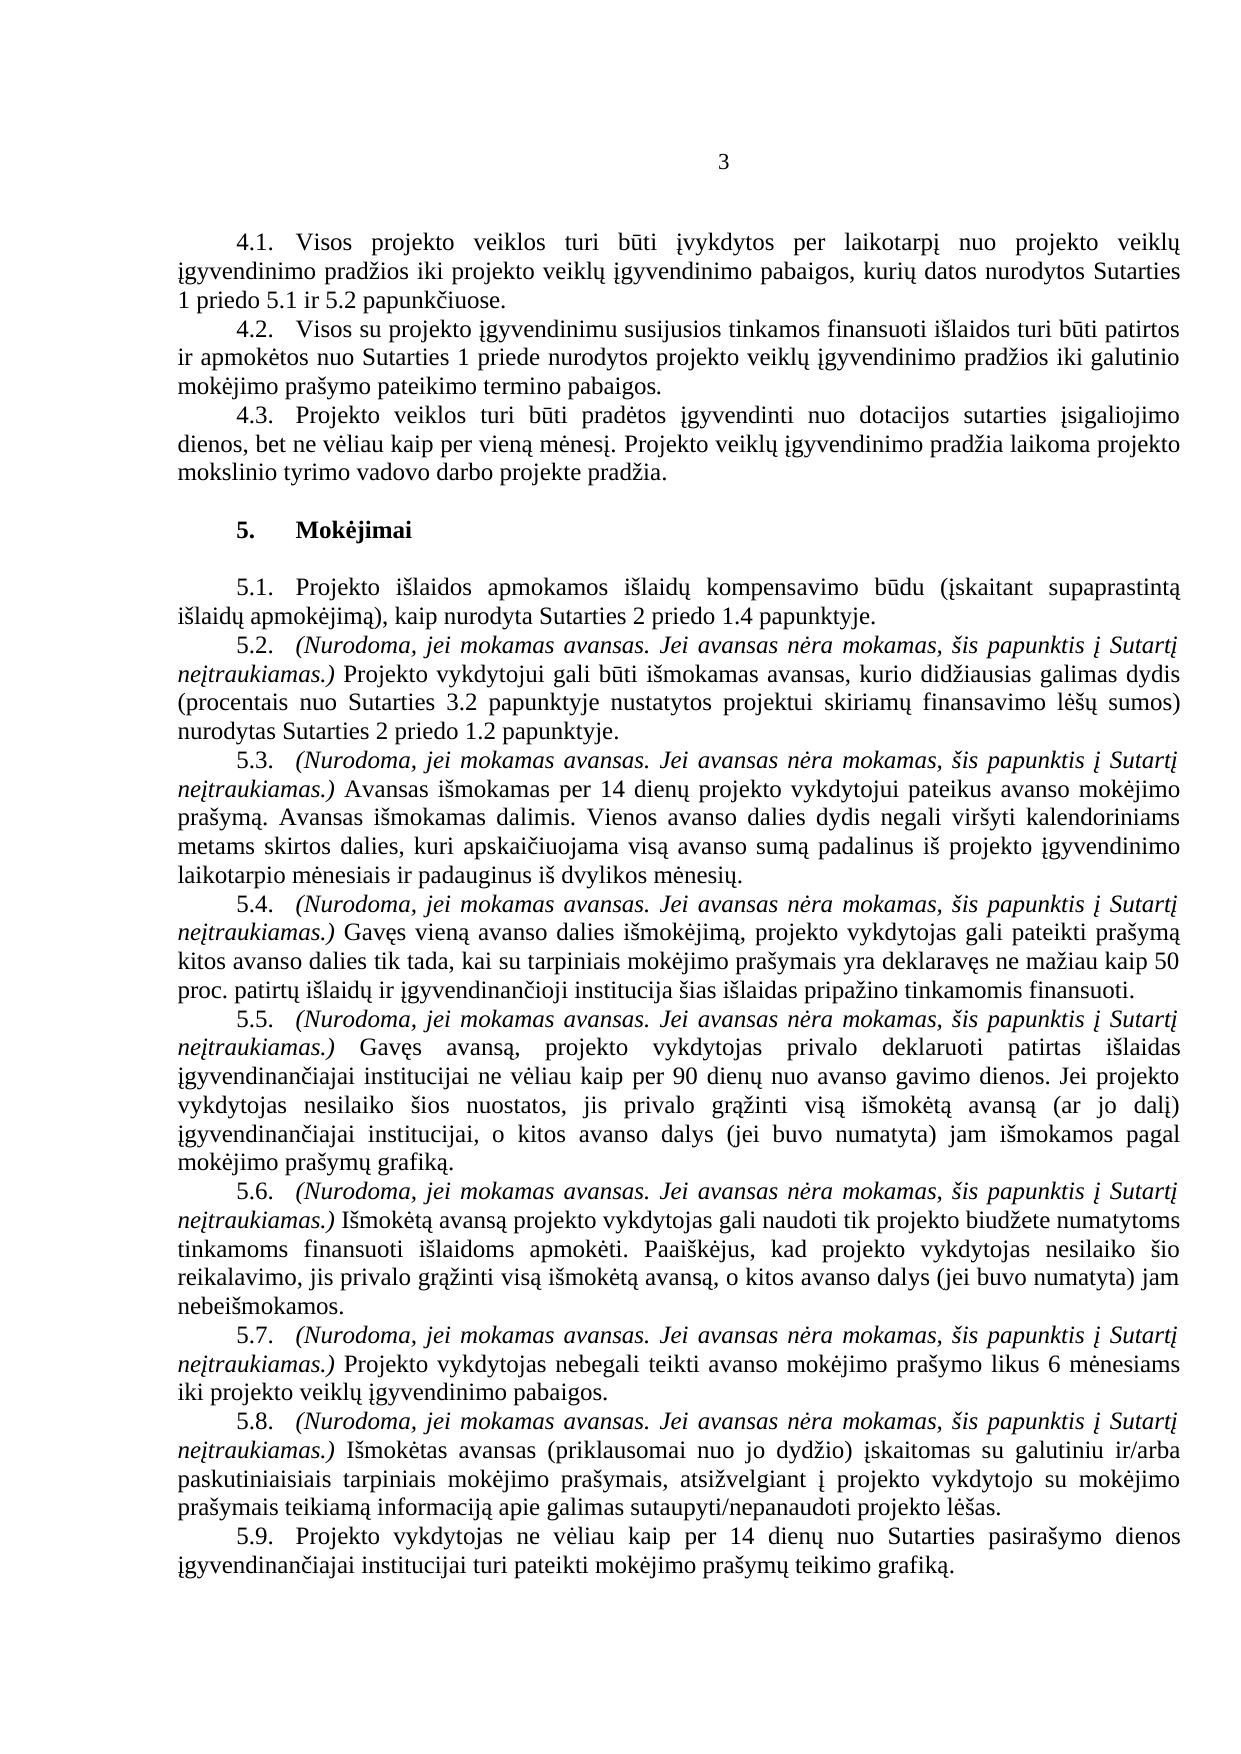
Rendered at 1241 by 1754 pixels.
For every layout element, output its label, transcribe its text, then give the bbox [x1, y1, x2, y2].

text 5.8. (Nurodoma, jei mokamas avansas. Jei avansas nėra mokamas, šis papunktis į Sutartį neįtraukiamas.) Išmokėtas avansas (priklausomai nuo jo dydžio) įskaitomas su galutiniu ir/arba paskutiniaisiais tarpiniais mokėjimo prašymais, atsižvelgiant į projekto vykdytojo su mokėjimo prašymais teikiamą informaciją apie galimas sutaupyti/nepanaudoti projekto lėšas. [177, 1406, 1181, 1521]
text 4.1. Visos projekto veiklos turi būti įvykdytos per laikotarpį nuo projekto veiklų įgyvendinimo pradžios iki projekto veiklų įgyvendinimo pabaigos, kurių datos nurodytos Sutarties 1 priedo 5.1 ir 5.2 papunkčiuose. [177, 227, 1181, 314]
text 5. Mokėjimai [177, 515, 1181, 544]
text 5.4. (Nurodoma, jei mokamas avansas. Jei avansas nėra mokamas, šis papunktis į Sutartį neįtraukiamas.) Gavęs vieną avanso dalies išmokėjimą, projekto vykdytojas gali pateikti prašymą kitos avanso dalies tik tada, kai su tarpiniais mokėjimo prašymais yra deklaravęs ne mažiau kaip 50 proc. patirtų išlaidų ir įgyvendinančioji institucija šias išlaidas pripažino tinkamomis finansuoti. [177, 889, 1181, 1004]
text 4.3. Projekto veiklos turi būti pradėtos įgyvendinti nuo dotacijos sutarties įsigaliojimo dienos, bet ne vėliau kaip per vieną mėnesį. Projekto veiklų įgyvendinimo pradžia laikoma projekto mokslinio tyrimo vadovo darbo projekte pradžia. [177, 400, 1181, 486]
text 5.3. (Nurodoma, jei mokamas avansas. Jei avansas nėra mokamas, šis papunktis į Sutartį neįtraukiamas.) Avansas išmokamas per 14 dienų projekto vykdytojui pateikus avanso mokėjimo prašymą. Avansas išmokamas dalimis. Vienos avanso dalies dydis negali viršyti kalendoriniams metams skirtos dalies, kuri apskaičiuojama visą avanso sumą padalinus iš projekto įgyvendinimo laikotarpio mėnesiais ir padauginus iš dvylikos mėnesių. [177, 745, 1181, 889]
text 5.7. (Nurodoma, jei mokamas avansas. Jei avansas nėra mokamas, šis papunktis į Sutartį neįtraukiamas.) Projekto vykdytojas nebegali teikti avanso mokėjimo prašymo likus 6 mėnesiams iki projekto veiklų įgyvendinimo pabaigos. [177, 1320, 1181, 1406]
text 4.2. Visos su projekto įgyvendinimu susijusios tinkamos finansuoti išlaidos turi būti patirtos ir apmokėtos nuo Sutarties 1 priede nurodytos projekto veiklų įgyvendinimo pradžios iki galutinio mokėjimo prašymo pateikimo termino pabaigos. [177, 314, 1181, 400]
text 5.1. Projekto išlaidos apmokamos išlaidų kompensavimo būdu (įskaitant supaprastintą išlaidų apmokėjimą), kaip nurodyta Sutarties 2 priedo 1.4 papunktyje. [177, 572, 1181, 630]
text 5.9. Projekto vykdytojas ne vėliau kaip per 14 dienų nuo Sutarties pasirašymo dienos įgyvendinančiajai institucijai turi pateikti mokėjimo prašymų teikimo grafiką. [177, 1521, 1181, 1579]
text 5.6. (Nurodoma, jei mokamas avansas. Jei avansas nėra mokamas, šis papunktis į Sutartį neįtraukiamas.) Išmokėtą avansą projekto vykdytojas gali naudoti tik projekto biudžete numatytoms tinkamoms finansuoti išlaidoms apmokėti. Paaiškėjus, kad projekto vykdytojas nesilaiko šio reikalavimo, jis privalo grąžinti visą išmokėtą avansą, o kitos avanso dalys (jei buvo numatyta) jam nebeišmokamos. [177, 1176, 1181, 1320]
text 5.5. (Nurodoma, jei mokamas avansas. Jei avansas nėra mokamas, šis papunktis į Sutartį neįtraukiamas.) Gavęs avansą, projekto vykdytojas privalo deklaruoti patirtas išlaidas įgyvendinančiajai institucijai ne vėliau kaip per 90 dienų nuo avanso gavimo dienos. Jei projekto vykdytojas nesilaiko šios nuostatos, jis privalo grąžinti visą išmokėtą avansą (ar jo dalį) įgyvendinančiajai institucijai, o kitos avanso dalys (jei buvo numatyta) jam išmokamos pagal mokėjimo prašymų grafiką. [177, 1004, 1181, 1176]
text 5.2. (Nurodoma, jei mokamas avansas. Jei avansas nėra mokamas, šis papunktis į Sutartį neįtraukiamas.) Projekto vykdytojui gali būti išmokamas avansas, kurio didžiausias galimas dydis (procentais nuo Sutarties 3.2 papunktyje nustatytos projektui skiriamų finansavimo lėšų sumos) nurodytas Sutarties 2 priedo 1.2 papunktyje. [177, 630, 1181, 745]
